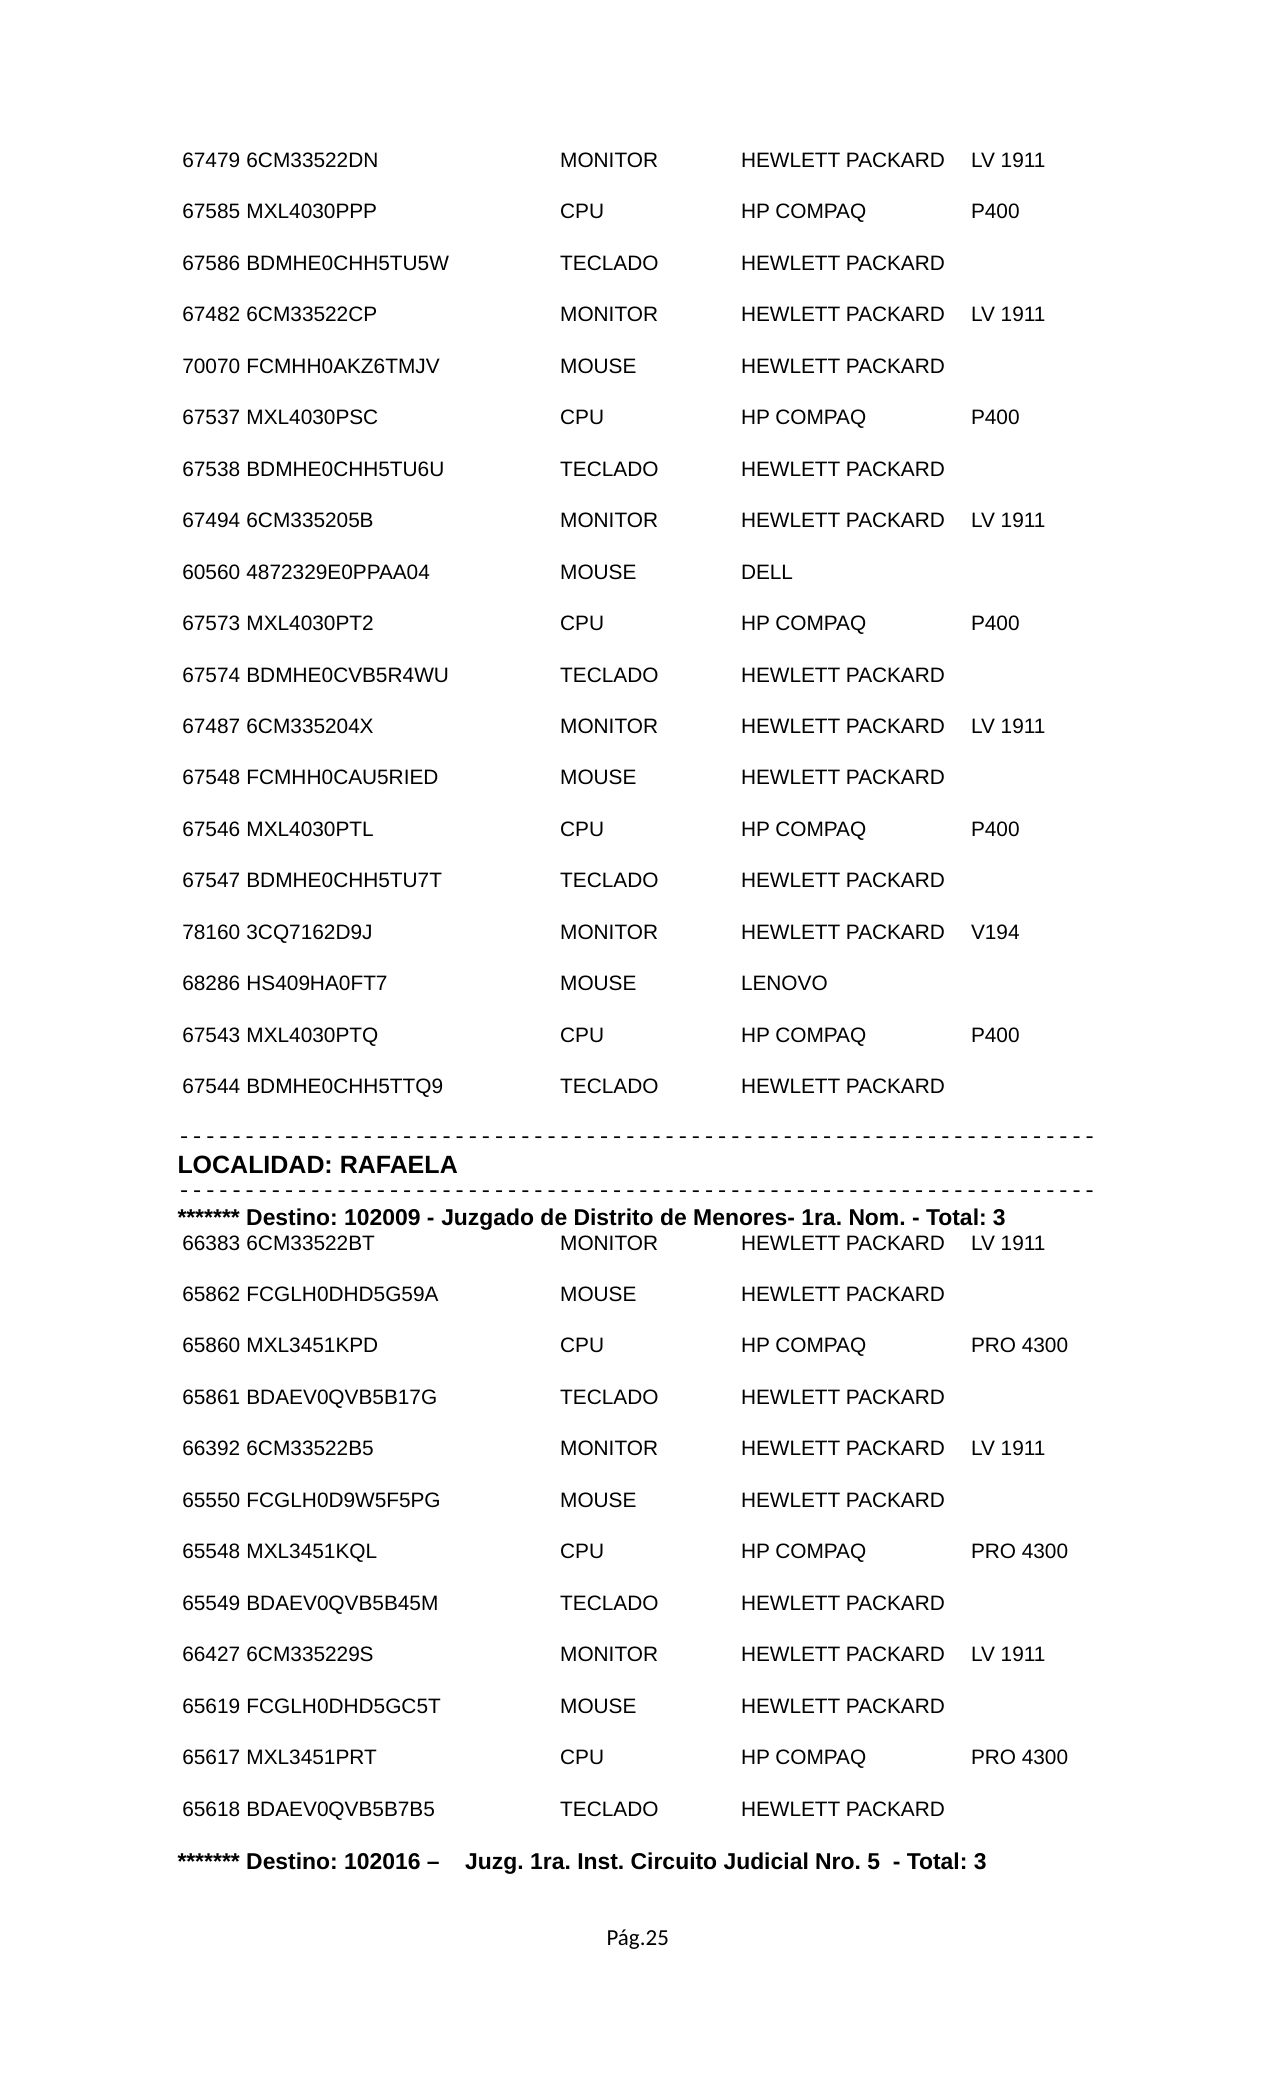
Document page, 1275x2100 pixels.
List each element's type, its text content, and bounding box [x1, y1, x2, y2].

table_cell HP COMPAQ [739, 1746, 968, 1796]
table_cell HS409HA0FT7 [244, 972, 557, 1022]
table_cell 67538 [175, 457, 243, 508]
table_cell HEWLETT PACKARD [739, 509, 968, 559]
table_cell HEWLETT PACKARD [739, 457, 968, 508]
table_cell MONITOR [558, 715, 738, 765]
table_cell 67548 [175, 766, 243, 817]
table_cell [969, 1694, 1119, 1745]
table_cell [969, 1591, 1119, 1642]
table_cell 65550 [175, 1489, 243, 1539]
table_cell TECLADO [558, 1591, 738, 1642]
table_cell [969, 355, 1119, 405]
table_cell LV 1911 [969, 1643, 1119, 1693]
table_cell HP COMPAQ [739, 200, 968, 251]
table_cell 67494 [175, 509, 243, 559]
table_cell LENOVO [739, 972, 968, 1022]
table_cell HEWLETT PACKARD [739, 252, 968, 302]
table_cell 6CM335229S [244, 1643, 557, 1693]
table_cell FCMHH0CAU5RIED [244, 766, 557, 817]
table_cell 60560 [175, 560, 243, 611]
table_cell BDMHE0CHH5TU6U [244, 457, 557, 508]
table_cell MOUSE [558, 766, 738, 817]
table_cell 67547 [175, 869, 243, 919]
table_cell 78160 [175, 921, 243, 971]
table_cell P400 [969, 1024, 1119, 1074]
table_cell [969, 1797, 1119, 1848]
table_cell [969, 457, 1119, 508]
table_cell 67586 [175, 252, 243, 302]
table_header 66383 [175, 1231, 243, 1282]
table_cell CPU [558, 1746, 738, 1796]
table_cell FCMHH0AKZ6TMJV [244, 355, 557, 405]
table_cell MOUSE [558, 560, 738, 611]
table_cell HP COMPAQ [739, 1334, 968, 1384]
table_header HEWLETT PACKARD [739, 1231, 968, 1282]
table_cell 65549 [175, 1591, 243, 1642]
table_cell HEWLETT PACKARD [739, 1489, 968, 1539]
table_cell 65548 [175, 1540, 243, 1590]
table_cell CPU [558, 1024, 738, 1074]
table_cell MOUSE [558, 1694, 738, 1745]
table_cell CPU [558, 1334, 738, 1384]
table_cell TECLADO [558, 1386, 738, 1436]
table_header MONITOR [558, 1231, 738, 1282]
table_cell [969, 869, 1119, 919]
table_cell MONITOR [558, 149, 738, 199]
table_cell CPU [558, 406, 738, 456]
table_cell LV 1911 [969, 303, 1119, 353]
table_cell TECLADO [558, 1075, 738, 1125]
table_cell BDMHE0CVB5R4WU [244, 663, 557, 714]
table_cell [969, 1283, 1119, 1333]
table_cell MONITOR [558, 509, 738, 559]
table_cell HP COMPAQ [739, 612, 968, 662]
table_cell BDMHE0CHH5TU5W [244, 252, 557, 302]
table_cell HEWLETT PACKARD [739, 921, 968, 971]
table_cell HEWLETT PACKARD [739, 1386, 968, 1436]
table_cell 67546 [175, 818, 243, 868]
subtitle ******* Destino: 102009 - Juzgado de Distrito de Menores- 1ra. Nom. - Total: 3 [177, 1204, 1225, 1230]
table_cell TECLADO [558, 663, 738, 714]
table_cell MXL3451KQL [244, 1540, 557, 1590]
table_cell HEWLETT PACKARD [739, 1643, 968, 1693]
table_cell 67585 [175, 200, 243, 251]
table_cell [969, 1489, 1119, 1539]
table_cell FCGLH0DHD5GC5T [244, 1694, 557, 1745]
table_cell LV 1911 [969, 149, 1119, 199]
table_cell 6CM33522CP [244, 303, 557, 353]
table_cell MONITOR [558, 303, 738, 353]
table_cell 65862 [175, 1283, 243, 1333]
table_cell 6CM33522B5 [244, 1437, 557, 1487]
table_cell MXL4030PTQ [244, 1024, 557, 1074]
table_cell MONITOR [558, 921, 738, 971]
table_cell [969, 1386, 1119, 1436]
table_cell HP COMPAQ [739, 406, 968, 456]
table_cell CPU [558, 1540, 738, 1590]
table_cell 65860 [175, 1334, 243, 1384]
table_header 6CM33522BT [244, 1231, 557, 1282]
table_cell HEWLETT PACKARD [739, 1437, 968, 1487]
text LOCALIDAD: RAFAELA [177, 1150, 1098, 1179]
table_cell CPU [558, 200, 738, 251]
table_cell HP COMPAQ [739, 818, 968, 868]
table_cell [969, 560, 1119, 611]
table_cell LV 1911 [969, 1437, 1119, 1487]
table_cell HEWLETT PACKARD [739, 149, 968, 199]
table_cell 67537 [175, 406, 243, 456]
table_cell [969, 663, 1119, 714]
table_cell MOUSE [558, 355, 738, 405]
table_cell BDAEV0QVB5B7B5 [244, 1797, 557, 1848]
table_cell [969, 766, 1119, 817]
subtitle ******* Destino: 102016 – Juzg. 1ra. Inst. Circuito Judicial Nro. 5 - Total: 3 [177, 1848, 1225, 1874]
table_cell HP COMPAQ [739, 1024, 968, 1074]
table_cell HEWLETT PACKARD [739, 663, 968, 714]
table_cell 65861 [175, 1386, 243, 1436]
table_cell TECLADO [558, 869, 738, 919]
table_cell BDAEV0QVB5B17G [244, 1386, 557, 1436]
table_cell BDAEV0QVB5B45M [244, 1591, 557, 1642]
table_cell 67573 [175, 612, 243, 662]
text ---------------------------------------------------------------------- [177, 1179, 1225, 1204]
table_cell MXL3451KPD [244, 1334, 557, 1384]
table_cell LV 1911 [969, 509, 1119, 559]
table_cell MXL4030PPP [244, 200, 557, 251]
table_cell HEWLETT PACKARD [739, 1694, 968, 1745]
table_cell MOUSE [558, 972, 738, 1022]
table_cell 65618 [175, 1797, 243, 1848]
table_cell 66427 [175, 1643, 243, 1693]
table_cell TECLADO [558, 1797, 738, 1848]
table_cell 65619 [175, 1694, 243, 1745]
table_cell 67479 [175, 149, 243, 199]
table_cell V194 [969, 921, 1119, 971]
table_cell 67543 [175, 1024, 243, 1074]
table_cell FCGLH0DHD5G59A [244, 1283, 557, 1333]
table_cell 67544 [175, 1075, 243, 1125]
table_cell HEWLETT PACKARD [739, 869, 968, 919]
table_cell P400 [969, 612, 1119, 662]
table_cell HEWLETT PACKARD [739, 1797, 968, 1848]
table_cell MOUSE [558, 1283, 738, 1333]
table_cell 66392 [175, 1437, 243, 1487]
table_cell P400 [969, 406, 1119, 456]
table_cell DELL [739, 560, 968, 611]
table_cell PRO 4300 [969, 1540, 1119, 1590]
table_cell [969, 1075, 1119, 1125]
table_cell 67574 [175, 663, 243, 714]
table_cell 3CQ7162D9J [244, 921, 557, 971]
table_cell MONITOR [558, 1437, 738, 1487]
table_cell PRO 4300 [969, 1746, 1119, 1796]
table_cell LV 1911 [969, 715, 1119, 765]
table_cell 67487 [175, 715, 243, 765]
table_cell 67482 [175, 303, 243, 353]
table_cell MOUSE [558, 1489, 738, 1539]
table_cell CPU [558, 612, 738, 662]
table_cell 6CM335204X [244, 715, 557, 765]
table_cell P400 [969, 200, 1119, 251]
table_cell 6CM335205B [244, 509, 557, 559]
table_cell BDMHE0CHH5TTQ9 [244, 1075, 557, 1125]
table_cell HEWLETT PACKARD [739, 715, 968, 765]
table_cell MXL4030PTL [244, 818, 557, 868]
table_cell HEWLETT PACKARD [739, 1075, 968, 1125]
table_cell 6CM33522DN [244, 149, 557, 199]
table_cell 70070 [175, 355, 243, 405]
table_cell CPU [558, 818, 738, 868]
table_cell FCGLH0D9W5F5PG [244, 1489, 557, 1539]
table_cell MONITOR [558, 1643, 738, 1693]
table_cell HEWLETT PACKARD [739, 1591, 968, 1642]
text ---------------------------------------------------------------------- [177, 1126, 1225, 1150]
table_cell BDMHE0CHH5TU7T [244, 869, 557, 919]
table_cell P400 [969, 818, 1119, 868]
table_cell MXL3451PRT [244, 1746, 557, 1796]
table_cell HP COMPAQ [739, 1540, 968, 1590]
table_cell TECLADO [558, 457, 738, 508]
table_cell HEWLETT PACKARD [739, 1283, 968, 1333]
table_cell 68286 [175, 972, 243, 1022]
table_header LV 1911 [969, 1231, 1119, 1282]
table_cell MXL4030PSC [244, 406, 557, 456]
table_cell HEWLETT PACKARD [739, 766, 968, 817]
table_cell HEWLETT PACKARD [739, 355, 968, 405]
table_cell 65617 [175, 1746, 243, 1796]
table_cell [969, 252, 1119, 302]
table_cell PRO 4300 [969, 1334, 1119, 1384]
table_cell [969, 972, 1119, 1022]
table_cell 4872329E0PPAA04 [244, 560, 557, 611]
table_cell HEWLETT PACKARD [739, 303, 968, 353]
table_cell MXL4030PT2 [244, 612, 557, 662]
table_cell TECLADO [558, 252, 738, 302]
